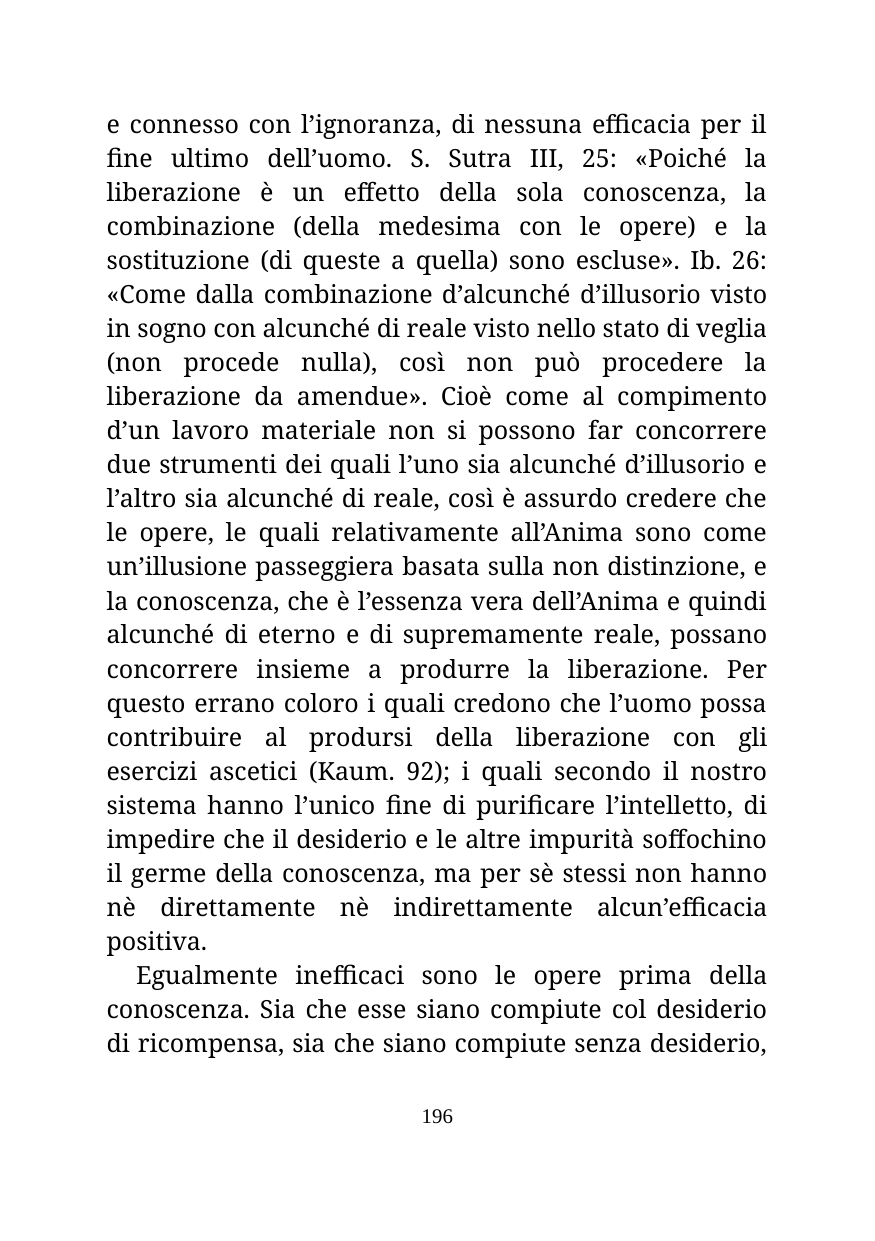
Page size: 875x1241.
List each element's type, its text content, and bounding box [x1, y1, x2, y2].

text e connesso con l’ignoranza, di nessuna efficacia per il fine ultimo dell’uomo. S. Sutra III, 25: «Poiché la liberazione è un effetto della sola conoscenza, la combinazione (della medesima con le opere) e la sostituzione (di queste a quella) sono escluse». Ib. 26: «Come dalla combinazione d’alcunché d’illusorio visto in sogno con alcunché di reale visto nello stato di veglia (non procede nulla), così non può procedere la liberazione da amendue». Cioè come al compimento d’un lavoro materiale non si possono far concorrere due strumenti dei quali l’uno sia alcunché d’illusorio e l’altro sia alcunché di reale, così è assurdo credere che le opere, le quali relativamente all’Anima sono come un’illusione passeggiera basata sulla non distinzione, e la conoscenza, che è l’essenza vera dell’Anima e quindi alcunché di eterno e di supremamente reale, possano concorrere insieme a produrre la liberazione. Per questo errano coloro i quali credono che l’uomo possa contribuire al prodursi della liberazione con gli esercizi ascetici (Kaum. 92); i quali secondo il nostro sistema hanno l’unico fine di purificare l’intelletto, di impedire che il desiderio e le altre impurità soffochino il germe della conoscenza, ma per sè stessi non hanno nè direttamente nè indirettamente alcun’efficacia positiva. [106, 106, 768, 958]
text Egualmente inefficaci sono le opere prima della conoscenza. Sia che esse siano compiute col desiderio di ricompensa, sia che siano compiute senza desiderio, [106, 958, 768, 1060]
